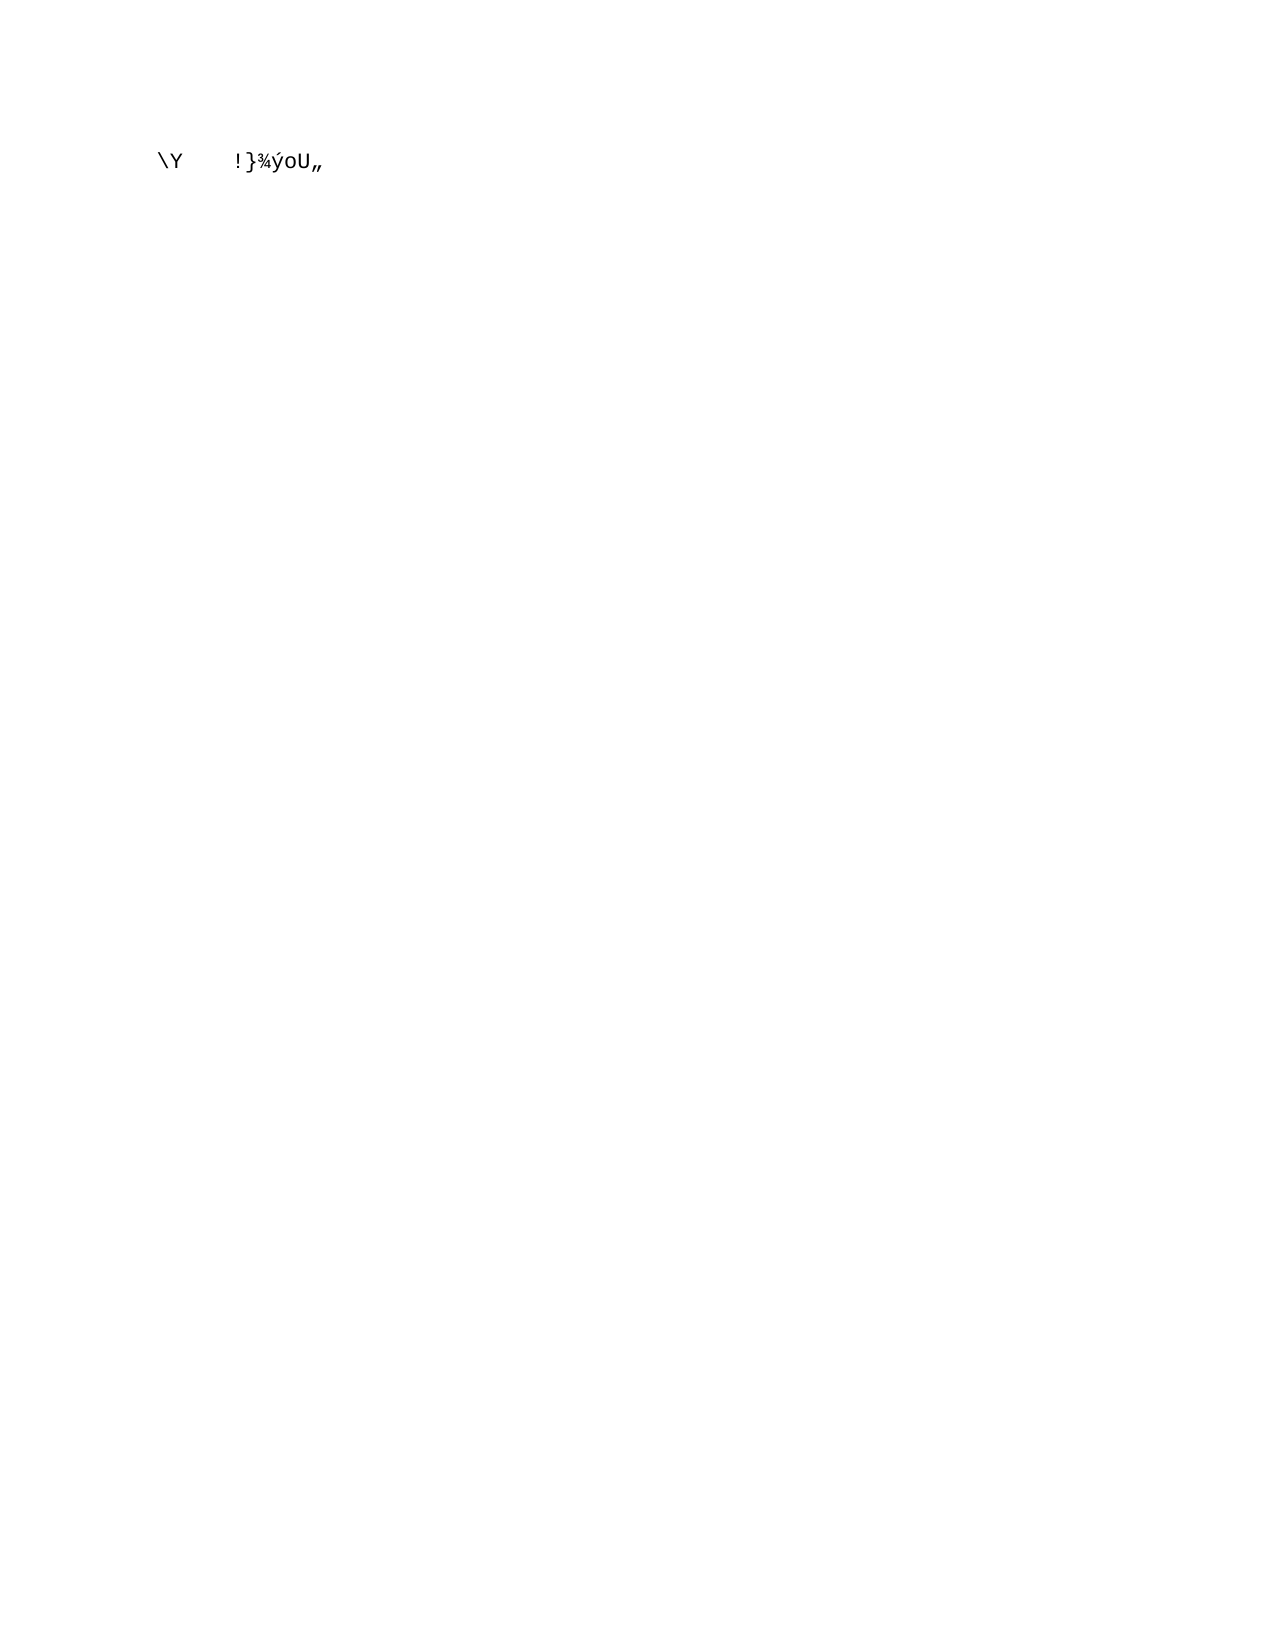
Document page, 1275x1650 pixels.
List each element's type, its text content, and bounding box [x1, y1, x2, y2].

text \Y !}¾ýoU„ [156, 150, 1118, 175]
